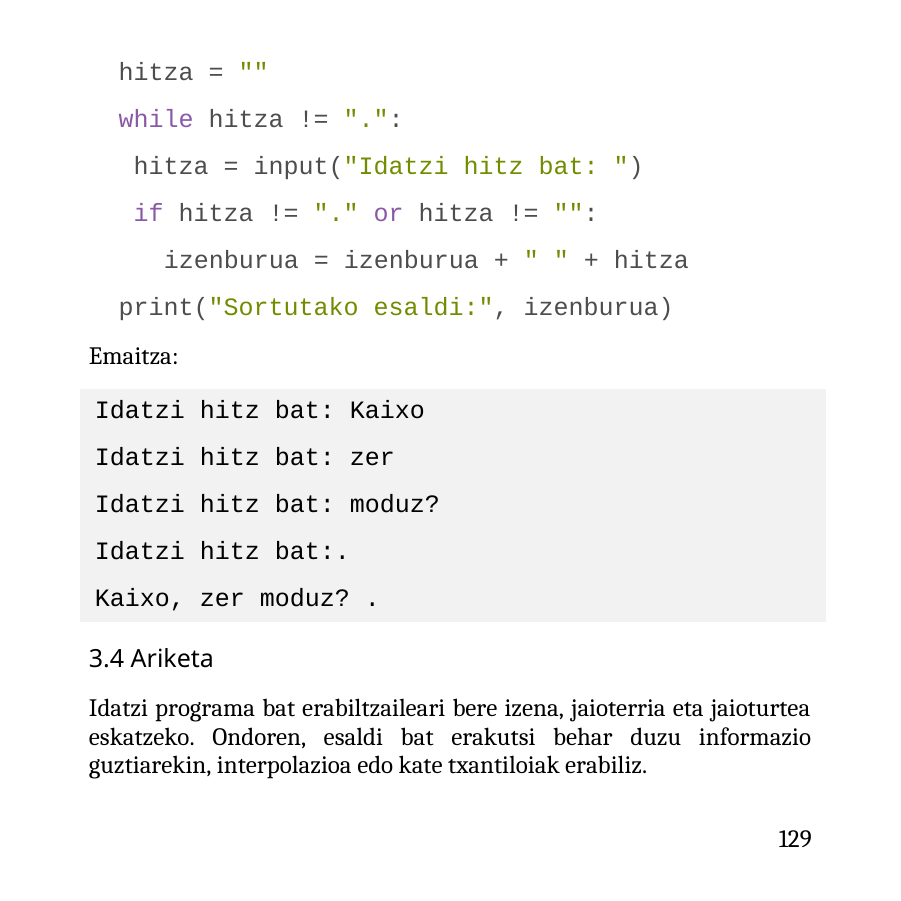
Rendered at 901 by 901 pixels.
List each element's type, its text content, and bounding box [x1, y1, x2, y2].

text while hitza != ".": [118, 106, 811, 134]
text print("Sortutako esaldi:", izenburua) [118, 294, 811, 323]
text 3.4 Ariketa [89, 641, 811, 675]
text Idatzi hitz bat: Kaixo [86, 395, 820, 426]
text Idatzi hitz bat: zer [86, 436, 820, 473]
text Idatzi hitz bat: moduz? [86, 483, 820, 520]
text izenburua = izenburua + " " + hitza [118, 247, 811, 276]
text Idatzi programa bat erabiltzaileari bere izena, jaioterria eta jaioturtea eskatzeko. Ondoren, esaldi bat erakutsi behar duzu informazio guztiarekin, interpolazioa edo kate txantiloiak erabiliz. [89, 694, 811, 780]
text Emaitza: [89, 342, 811, 370]
text if hitza != "." or hitza != "": [118, 200, 811, 229]
text Kaixo, zer moduz? . [86, 577, 820, 616]
text hitza = "" [118, 59, 811, 87]
text hitza = input("Idatzi hitz bat: ") [118, 153, 811, 182]
text Idatzi hitz bat:. [86, 530, 820, 567]
